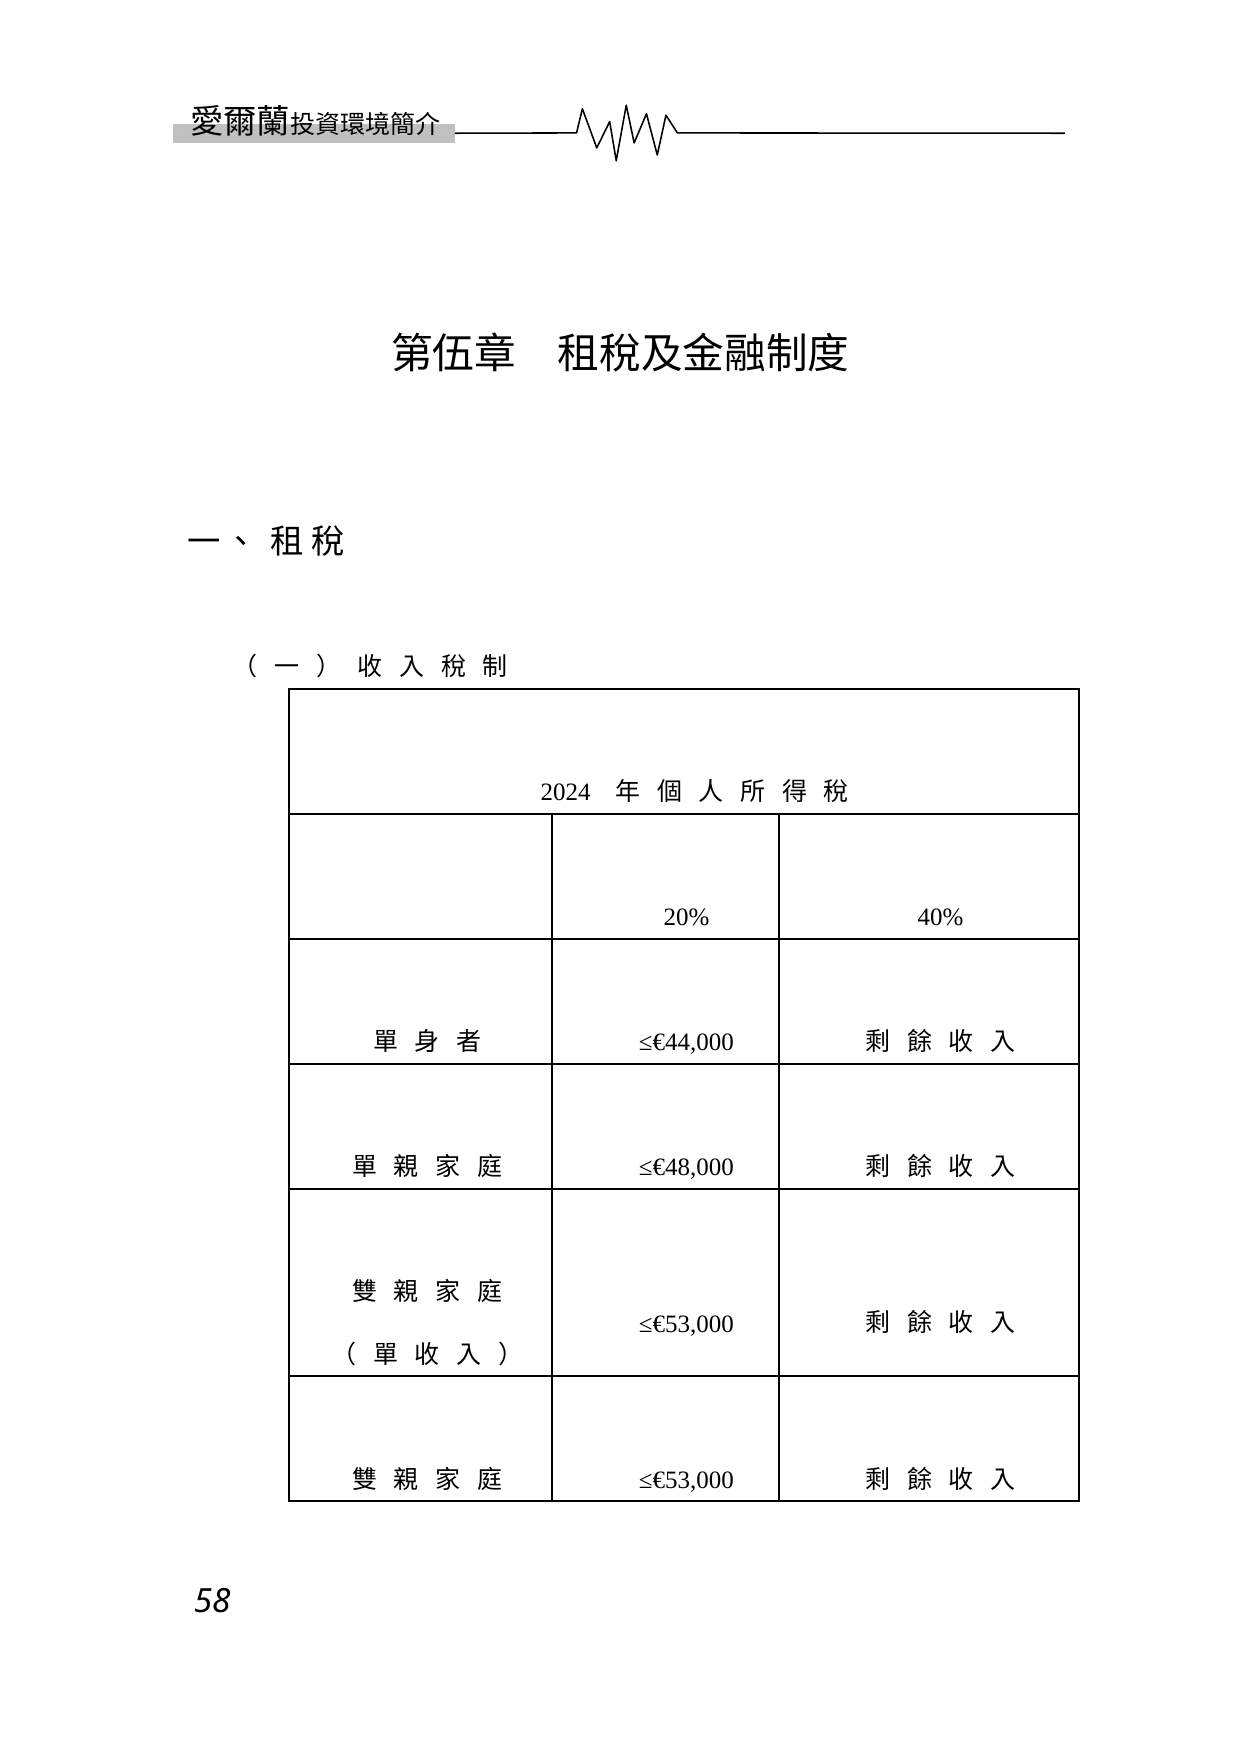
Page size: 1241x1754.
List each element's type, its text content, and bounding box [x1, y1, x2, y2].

table_cell ≤€53,000 [553, 1190, 778, 1375]
text （一）收入稅制 [207, 625, 1058, 688]
text 第伍章 租稅及金融制度 [183, 313, 1058, 375]
table_cell 單親家庭 [290, 1065, 551, 1188]
table_cell 20% [553, 815, 778, 938]
table_cell 剩餘收入 [780, 1190, 1078, 1375]
table_cell 剩餘收入 [780, 1065, 1078, 1188]
table_cell [290, 815, 551, 938]
table_cell 剩餘收入 [780, 940, 1078, 1063]
table_cell ≤€53,000 [553, 1377, 778, 1500]
text 一、租稅 [183, 500, 1058, 563]
table_cell 單身者 [290, 940, 551, 1063]
table_cell 40% [780, 815, 1078, 938]
table_header 2024年個人所得稅 [290, 690, 1078, 813]
table_cell ≤€48,000 [553, 1065, 778, 1188]
table_cell 剩餘收入 [780, 1377, 1078, 1500]
table_cell 雙親家庭 [290, 1377, 551, 1500]
table_cell 雙親家庭（單收入） [290, 1190, 551, 1375]
table_cell ≤€44,000 [553, 940, 778, 1063]
